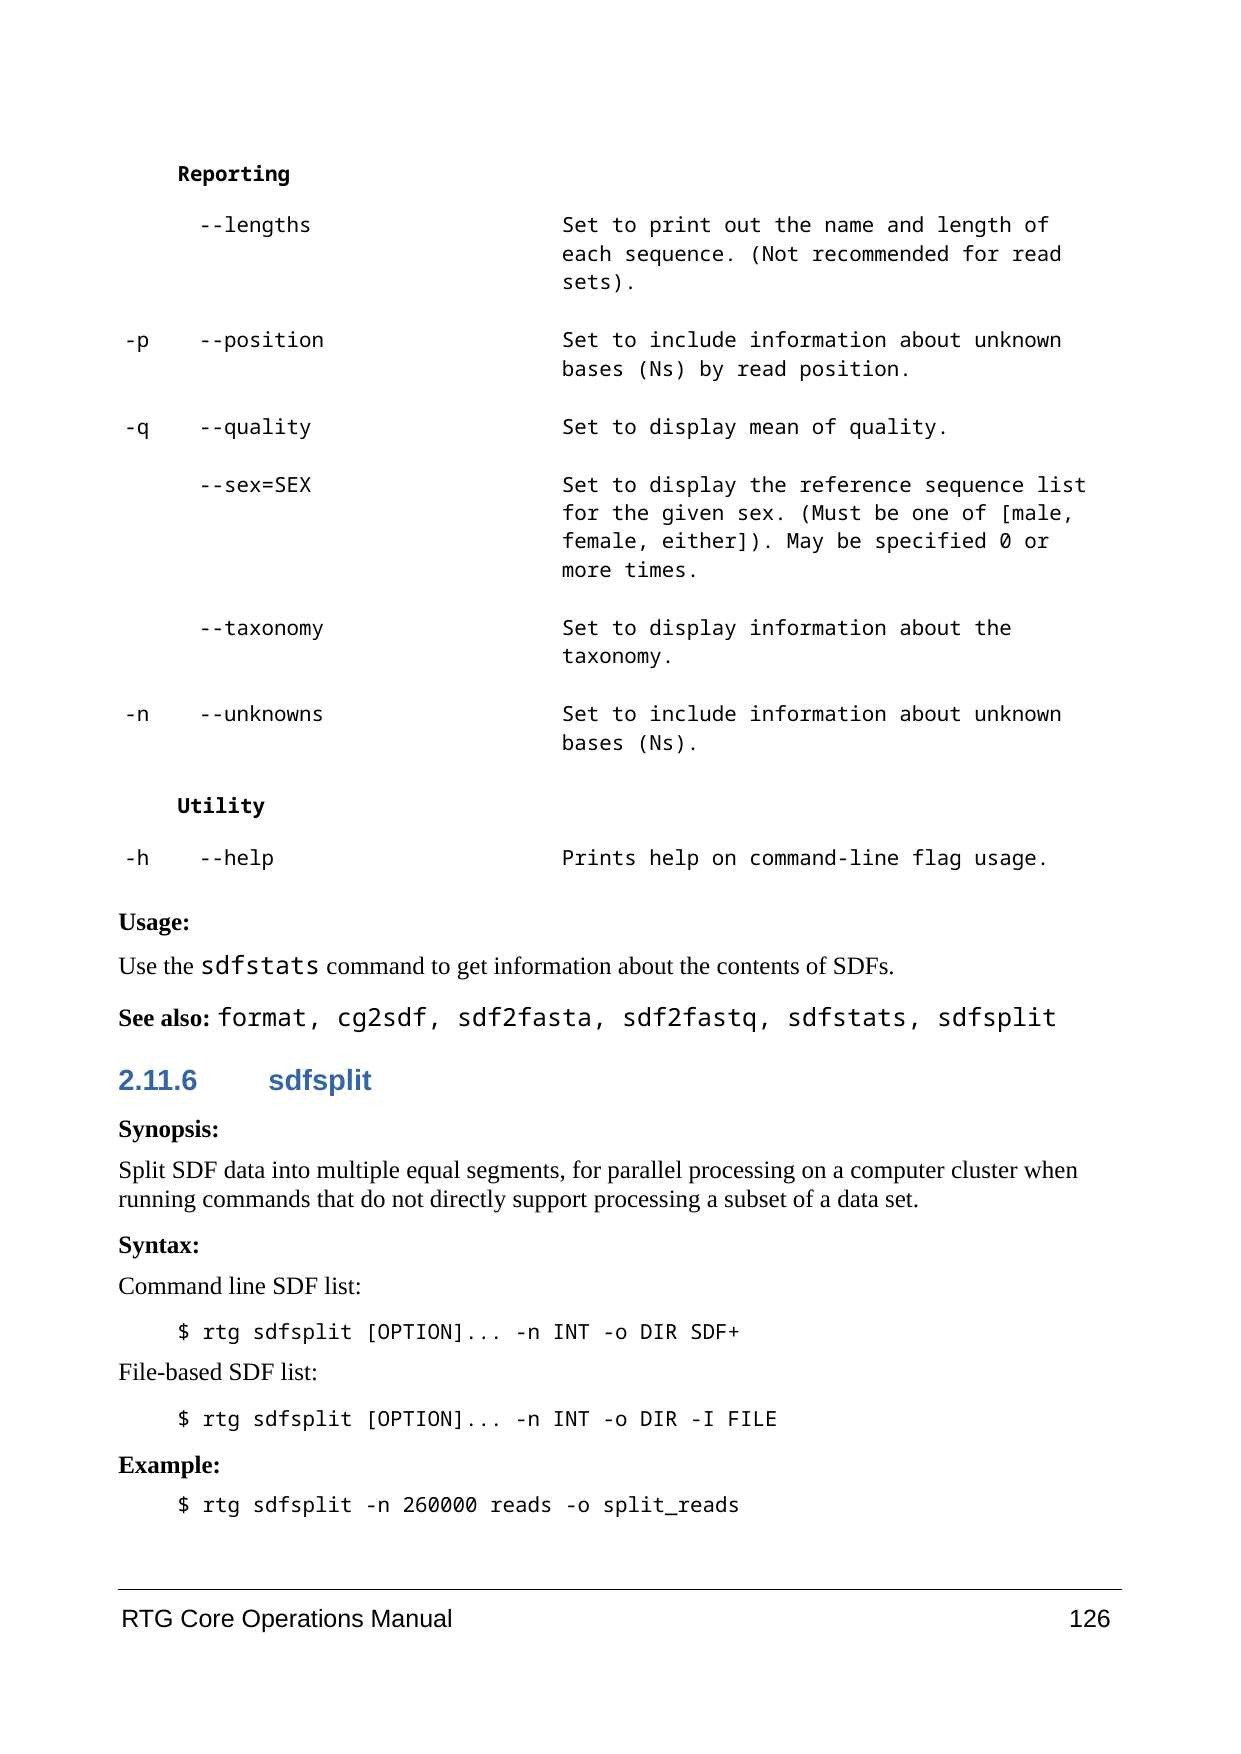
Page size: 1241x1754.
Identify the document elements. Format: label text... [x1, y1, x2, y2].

table_cell -q [118, 400, 193, 458]
subtitle Synopsis: [118, 1114, 1122, 1143]
table_cell --taxonomy [193, 601, 556, 687]
text $ rtg sdfsplit -n 260000 reads -o split_reads [177, 1491, 1122, 1519]
subtitle Syntax: [118, 1230, 1122, 1259]
table_cell Set to include information about unknown bases (Ns) by read position. [556, 314, 1093, 400]
table_header --help [193, 832, 556, 890]
table_header [118, 199, 193, 314]
subtitle sdfsplit [118, 1063, 1122, 1097]
text File-based SDF list: [118, 1357, 1122, 1386]
table_cell [118, 601, 193, 687]
text $ rtg sdfsplit [OPTION]... -n INT -o DIR -I FILE [177, 1404, 1122, 1432]
table_header Prints help on command-line flag usage. [556, 832, 1093, 890]
table_cell Set to display mean of quality. [556, 400, 1093, 458]
table_cell [118, 458, 193, 601]
text Command line SDF list: [118, 1271, 1122, 1299]
table_cell -p [118, 314, 193, 400]
text $ rtg sdfsplit [OPTION]... -n INT -o DIR SDF+ [177, 1317, 1122, 1346]
text See also: format, cg2sdf, sdf2fasta, sdf2fastq, sdfstats, sdfsplit [118, 1000, 1122, 1034]
table_cell --position [193, 314, 556, 400]
text Utility [177, 792, 1122, 820]
table_cell -n [118, 688, 193, 774]
table_cell Set to include information about unknown bases (Ns). [556, 688, 1093, 774]
text Use the sdfstats command to get information about the contents of SDFs. [118, 948, 1122, 982]
text Reporting [177, 159, 1122, 187]
table_cell Set to display information about the taxonomy. [556, 601, 1093, 687]
table_cell --quality [193, 400, 556, 458]
table_header --lengths [193, 199, 556, 314]
table_cell --unknowns [193, 688, 556, 774]
table_header Set to print out the name and length of each sequence. (Not recommended for read sets). [556, 199, 1093, 314]
table_header -h [118, 832, 193, 890]
table_cell --sex=SEX [193, 458, 556, 601]
table_cell Set to display the reference sequence list for the given sex. (Must be one of [male, female, either]). May be specified 0 or more times. [556, 458, 1093, 601]
subtitle Usage: [118, 907, 1122, 936]
subtitle Example: [118, 1450, 1122, 1479]
text Split SDF data into multiple equal segments, for parallel processing on a computer cluster when running commands that do not directly support processing a subset of a data set. [118, 1155, 1122, 1212]
